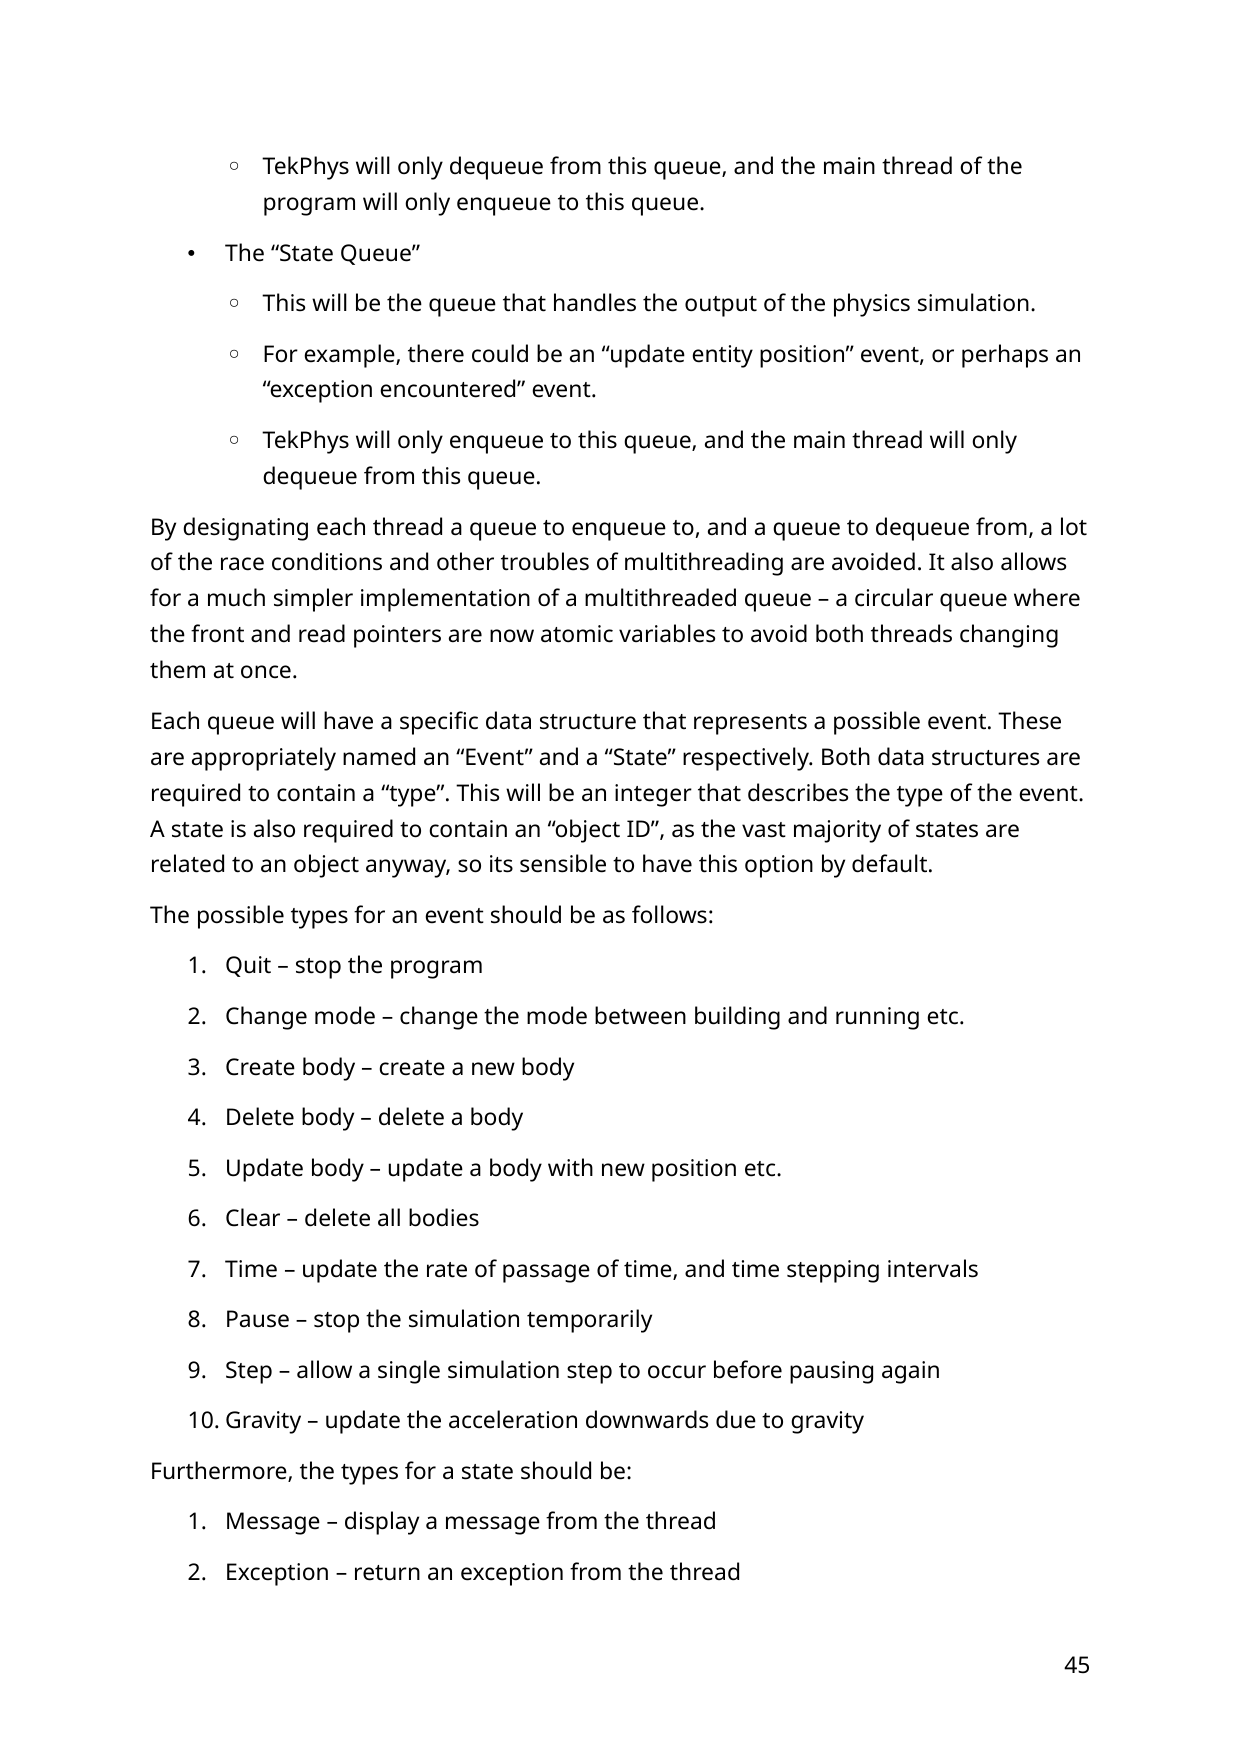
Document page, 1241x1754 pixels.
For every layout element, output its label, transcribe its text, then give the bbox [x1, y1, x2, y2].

list Message – display a message from the thread [187, 1505, 1090, 1536]
list Pause – stop the simulation temporarily [187, 1303, 1090, 1334]
list This will be the queue that handles the output of the physics simulation. [225, 287, 1090, 318]
list Exception – return an exception from the thread [187, 1556, 1090, 1587]
list Step – allow a single simulation step to occur before pausing again [187, 1354, 1090, 1385]
list Update body – update a body with new position etc. [187, 1152, 1090, 1183]
list TekPhys will only dequeue from this queue, and the main thread of the program will only enqueue to this queue. [225, 150, 1090, 217]
text The possible types for an event should be as follows: [150, 899, 1090, 930]
list Gravity – update the acceleration downwards due to gravity [187, 1404, 1090, 1435]
list TekPhys will only enqueue to this queue, and the main thread will only dequeue from this queue. [225, 424, 1090, 491]
list Create body – create a new body [187, 1051, 1090, 1082]
text Furthermore, the types for a state should be: [150, 1455, 1090, 1486]
list Clear – delete all bodies [187, 1202, 1090, 1233]
text By designating each thread a queue to enqueue to, and a queue to dequeue from, a lot of the race conditions and other troubles of multithreading are avoided. It also allows for a much simpler implementation of a multithreaded queue – a circular queue where the front and read pointers are now atomic variables to avoid both threads changing them at once. [150, 510, 1090, 685]
list Change mode – change the mode between building and running etc. [187, 1000, 1090, 1031]
list Time – update the rate of passage of time, and time stepping intervals [187, 1253, 1090, 1284]
list Delete body – delete a body [187, 1101, 1090, 1132]
list For example, there could be an “update entity position” event, or perhaps an “exception encountered” event. [225, 337, 1090, 405]
list The “State Queue” [187, 236, 1090, 268]
list Quit – stop the program [187, 949, 1090, 981]
text Each queue will have a specific data structure that represents a possible event. These are appropriately named an “Event” and a “State” respectively. Both data structures are required to contain a “type”. This will be an integer that describes the type of the event. A state is also required to contain an “object ID”, as the vast majority of states are related to an object anyway, so its sensible to have this option by default. [150, 705, 1090, 880]
